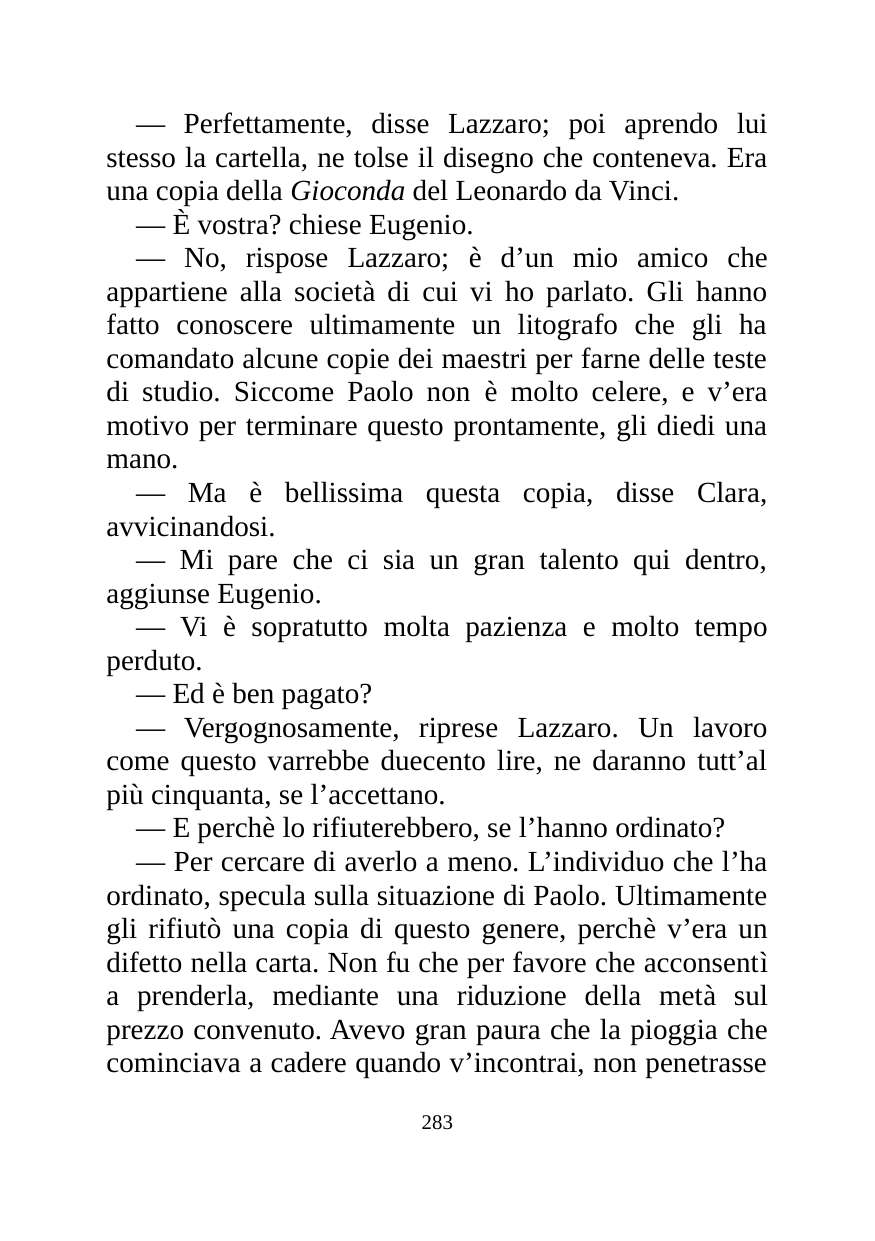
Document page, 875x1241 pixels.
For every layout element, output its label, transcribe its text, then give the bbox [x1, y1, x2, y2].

text — Mi pare che ci sia un gran talento qui dentro, aggiunse Eugenio. [106, 542, 768, 609]
text — Vergognosamente, riprese Lazzaro. Un lavoro come questo varrebbe duecento lire, ne daranno tutt’al più cinquanta, se l’accettano. [106, 710, 768, 811]
text — Vi è sopratutto molta pazienza e molto tempo perduto. [106, 609, 768, 676]
text — È vostra? chiese Eugenio. [106, 207, 768, 240]
text — Ma è bellissima questa copia, disse Clara, avvicinandosi. [106, 475, 768, 542]
text — Ed è ben pagato? [106, 676, 768, 710]
text — E perchè lo rifiuterebbero, se l’hanno ordinato? [106, 811, 768, 844]
text — Per cercare di averlo a meno. L’individuo che l’ha ordinato, specula sulla situazione di Paolo. Ultimamente gli rifiutò una copia di questo genere, perchè v’era un difetto nella carta. Non fu che per favore che acconsentì a prenderla, mediante una riduzione della metà sul prezzo convenuto. Avevo gran paura che la pioggia che cominciava a cadere quando v’incontrai, non penetrasse [106, 844, 768, 1079]
text — No, rispose Lazzaro; è d’un mio amico che appartiene alla società di cui vi ho parlato. Gli hanno fatto conoscere ultimamente un litografo che gli ha comandato alcune copie dei maestri per farne delle teste di studio. Siccome Paolo non è molto celere, e v’era motivo per terminare questo prontamente, gli diedi una mano. [106, 240, 768, 475]
text — Perfettamente, disse Lazzaro; poi aprendo lui stesso la cartella, ne tolse il disegno che conteneva. Era una copia della Gioconda del Leonardo da Vinci. [106, 106, 768, 207]
